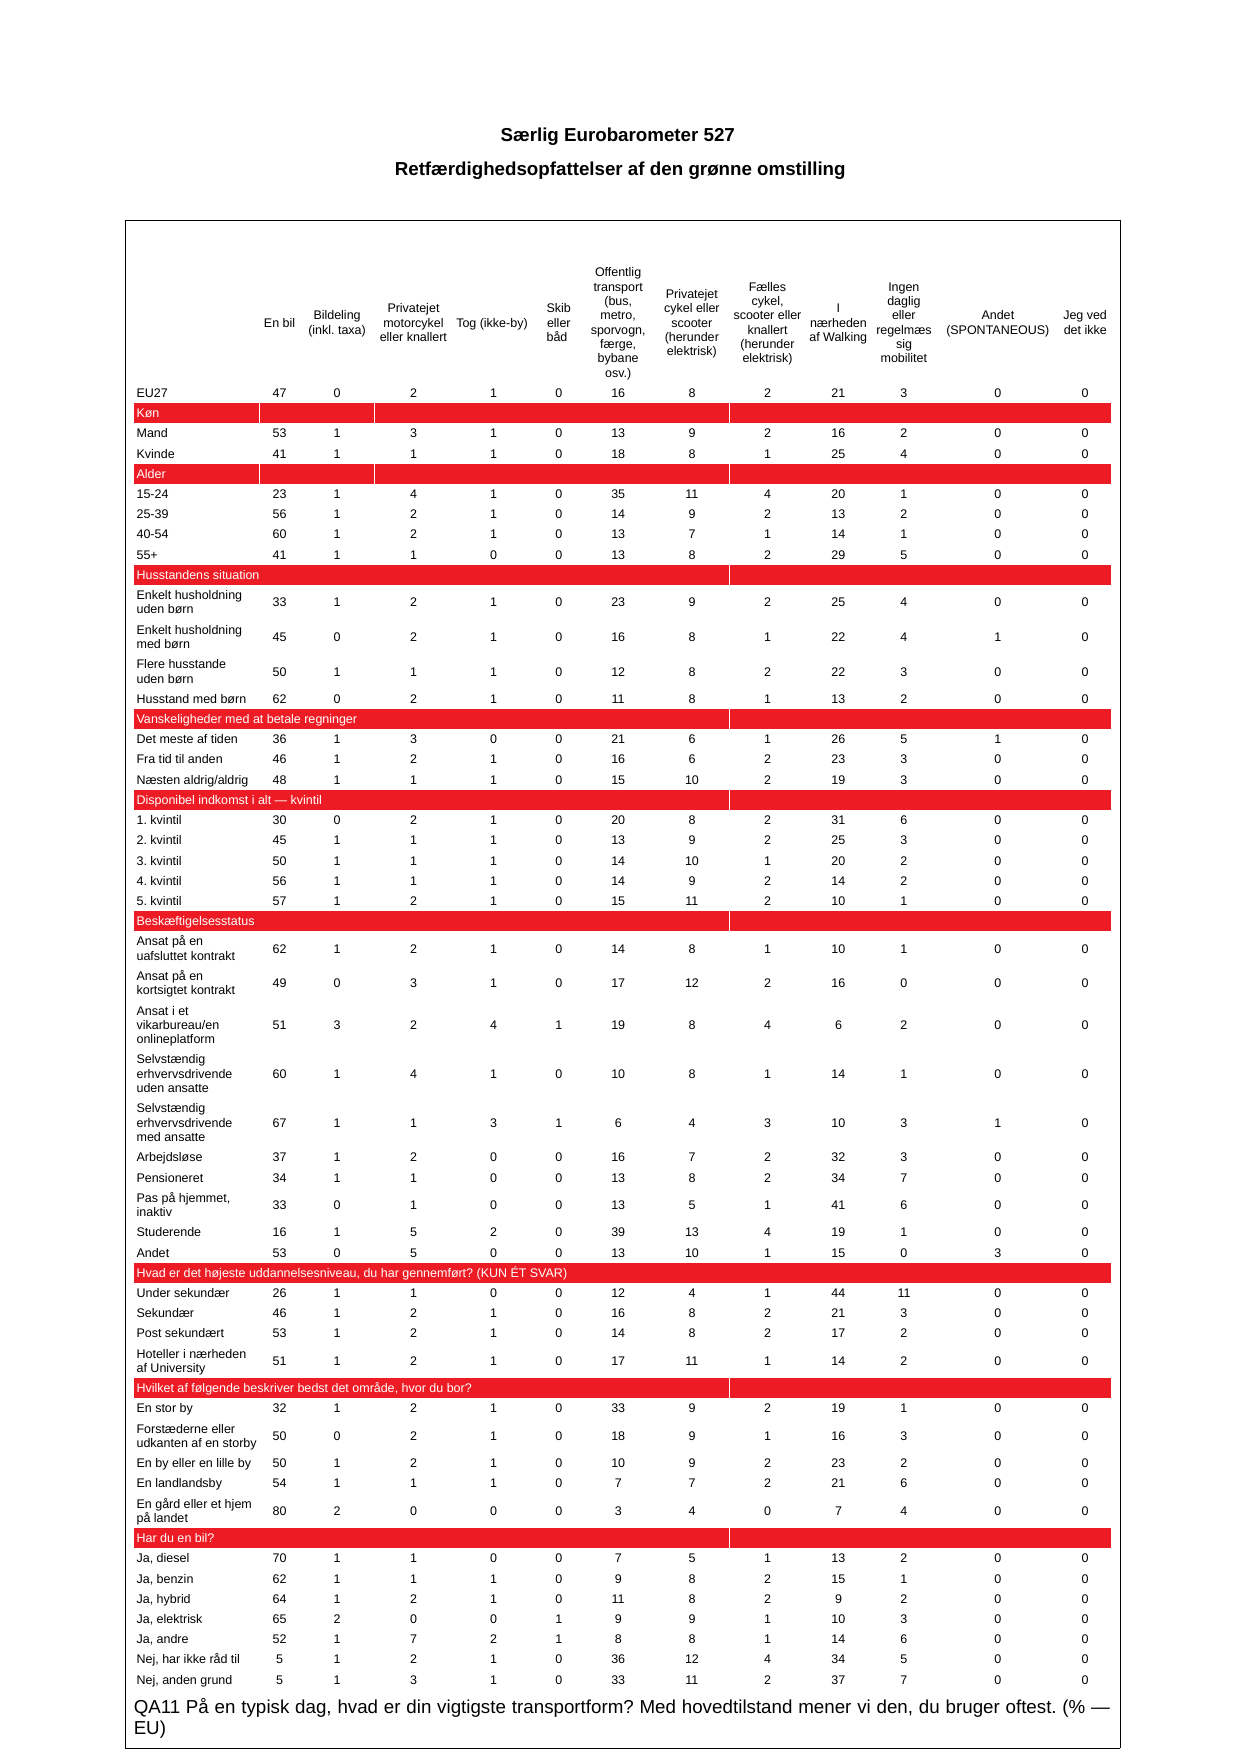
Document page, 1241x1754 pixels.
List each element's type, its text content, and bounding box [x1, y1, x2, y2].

table_cell 0 [452, 1147, 535, 1167]
table_cell 8 [654, 1303, 729, 1323]
table_cell 0 [1059, 585, 1111, 619]
table_cell 3 [871, 749, 936, 769]
table_cell 1 [452, 1049, 535, 1098]
table_cell 1 [299, 545, 374, 565]
table_cell 10 [805, 931, 871, 966]
table_cell Fra tid til anden [134, 749, 259, 769]
table_cell 0 [936, 1398, 1059, 1418]
table_cell 4 [375, 1049, 452, 1098]
table_cell 0 [452, 1283, 535, 1303]
table_cell 2 [730, 654, 805, 689]
table_cell [871, 911, 936, 931]
table_cell [871, 1378, 936, 1398]
table_cell [654, 709, 729, 729]
table_cell [1059, 709, 1111, 729]
table_cell 0 [375, 1609, 452, 1629]
table_cell 19 [582, 1000, 654, 1049]
table_cell 1 [299, 504, 374, 524]
table_cell Beskæftigelsesstatus [134, 911, 535, 931]
table_cell 13 [582, 524, 654, 544]
table_cell [805, 709, 871, 729]
table_cell 0 [1059, 1344, 1111, 1378]
table_cell 1 [871, 1049, 936, 1098]
table_cell 0 [1059, 444, 1111, 464]
table_cell 8 [654, 383, 729, 403]
table_cell 2 [375, 620, 452, 654]
table_cell 0 [1059, 524, 1111, 544]
table_cell 19 [805, 770, 871, 790]
table_cell Køn [134, 403, 259, 423]
table_cell [871, 709, 936, 729]
table_cell 5 [871, 545, 936, 565]
table_cell 26 [805, 729, 871, 749]
table_cell Ansat på en uafsluttet kontrakt [134, 931, 259, 966]
table_cell Hvilket af følgende beskriver bedst det område, hvor du bor? [134, 1378, 729, 1398]
table_cell 0 [936, 585, 1059, 619]
table_cell 2 [730, 810, 805, 830]
table_cell Studerende [134, 1222, 259, 1242]
table_cell 4 [654, 1283, 729, 1303]
table_cell [582, 790, 654, 810]
table_cell 14 [582, 871, 654, 891]
table_cell [1059, 790, 1111, 810]
table_cell 2 [375, 585, 452, 619]
table_cell 0 [936, 871, 1059, 891]
table_cell 0 [535, 1494, 582, 1528]
table_cell 3 [375, 1670, 452, 1690]
table_cell 56 [260, 504, 299, 524]
table_cell 1 [452, 444, 535, 464]
table_cell 0 [936, 1222, 1059, 1242]
table_cell 1 [299, 1670, 374, 1690]
table_cell 0 [535, 1398, 582, 1418]
table_cell 3. kvintil [134, 850, 259, 871]
table_cell 6 [654, 749, 729, 769]
table_cell 60 [260, 1049, 299, 1098]
table_cell 1 [375, 444, 452, 464]
table_cell 13 [582, 1168, 654, 1188]
table_cell 4 [871, 1494, 936, 1528]
table_cell Det meste af tiden [134, 729, 259, 749]
table_cell 0 [936, 444, 1059, 464]
table_cell 2 [730, 1398, 805, 1418]
table_cell 1 [730, 1188, 805, 1222]
table_cell Selvstændig erhvervsdrivende med ansatte [134, 1098, 259, 1147]
table_cell 16 [582, 383, 654, 403]
table_cell 0 [535, 1303, 582, 1323]
table_cell 17 [582, 966, 654, 1000]
table_cell 70 [260, 1548, 299, 1568]
table_cell 1 [299, 423, 374, 443]
table_cell 1 [452, 1569, 535, 1589]
table_cell 37 [260, 1147, 299, 1167]
table_cell 9 [654, 585, 729, 619]
table_cell 2 [730, 966, 805, 1000]
table_cell 0 [1059, 1147, 1111, 1167]
table_cell Enkelt husholdning uden børn [134, 585, 259, 619]
table_cell 44 [805, 1283, 871, 1303]
table_cell 0 [936, 524, 1059, 544]
table_cell 8 [654, 1569, 729, 1589]
table_cell [582, 464, 654, 484]
table_cell 7 [582, 1548, 654, 1568]
table_cell 1 [535, 1629, 582, 1649]
table_cell EU27 [134, 383, 259, 403]
table_cell 0 [535, 1323, 582, 1343]
table_cell 1 [299, 1569, 374, 1589]
table_cell [1059, 565, 1111, 585]
table_cell 0 [1059, 1049, 1111, 1098]
table_cell 0 [535, 1473, 582, 1493]
table_cell 3 [871, 1303, 936, 1323]
table_cell 0 [1059, 770, 1111, 790]
table_cell 8 [654, 931, 729, 966]
table_cell [535, 1528, 582, 1548]
table_cell 0 [299, 1419, 374, 1453]
table_cell 0 [535, 383, 582, 403]
table_cell 2 [375, 383, 452, 403]
table_cell 1 [730, 620, 805, 654]
table_cell 29 [805, 545, 871, 565]
table_cell Andet [134, 1243, 259, 1263]
table_cell 1 [299, 484, 374, 504]
table_cell 0 [535, 524, 582, 544]
table_cell 14 [582, 850, 654, 871]
table_cell 0 [1059, 1629, 1111, 1649]
table_cell 13 [582, 545, 654, 565]
table_cell 0 [1059, 1494, 1111, 1528]
table_cell [535, 403, 582, 423]
table_cell [1059, 403, 1111, 423]
table_cell 5 [375, 1222, 452, 1242]
table_cell 12 [654, 966, 729, 1000]
table_cell 0 [1059, 1323, 1111, 1343]
table_cell 1 [299, 1453, 374, 1473]
table_cell 4 [730, 1649, 805, 1669]
table_cell 1 [871, 1222, 936, 1242]
table_cell [654, 790, 729, 810]
table_cell [1059, 1263, 1111, 1283]
table_cell [654, 911, 729, 931]
table_cell 0 [299, 620, 374, 654]
table_cell 0 [452, 1548, 535, 1568]
table_cell [936, 1378, 1059, 1398]
table_cell 1 [299, 931, 374, 966]
table_cell 1 [452, 1473, 535, 1493]
table_cell 1 [452, 1303, 535, 1323]
table_cell 21 [582, 729, 654, 749]
table_cell 0 [535, 484, 582, 504]
table_cell 4 [654, 1494, 729, 1528]
table_cell 2 [730, 891, 805, 911]
table_cell 45 [260, 830, 299, 850]
table_cell 7 [654, 1473, 729, 1493]
table_cell 0 [936, 423, 1059, 443]
table_cell 4 [871, 444, 936, 464]
table_cell 0 [535, 729, 582, 749]
table_cell [936, 1528, 1059, 1548]
table_cell 0 [452, 545, 535, 565]
table_cell 0 [1059, 1188, 1111, 1222]
table_cell 0 [936, 1649, 1059, 1669]
table_cell 1 [535, 1000, 582, 1049]
table_header Andet (SPONTANEOUS) [936, 262, 1059, 383]
table_cell 20 [805, 850, 871, 871]
table_cell 0 [936, 1548, 1059, 1568]
table_cell 40-54 [134, 524, 259, 544]
table_cell 0 [1059, 1649, 1111, 1669]
table_cell 3 [871, 830, 936, 850]
table_cell [730, 709, 805, 729]
table_cell [805, 403, 871, 423]
table_cell 15 [805, 1569, 871, 1589]
table_cell 1 [375, 770, 452, 790]
table_cell 0 [936, 1609, 1059, 1629]
table_header I nærheden af Walking [805, 262, 871, 383]
table_cell 0 [535, 1222, 582, 1242]
table_cell 1 [730, 524, 805, 544]
table_cell 0 [1059, 1303, 1111, 1323]
table_cell 0 [535, 1569, 582, 1589]
table_cell 25 [805, 585, 871, 619]
table_cell Vanskeligheder med at betale regninger [134, 709, 535, 729]
table_cell 2 [871, 1000, 936, 1049]
table_cell Ansat på en kortsigtet kontrakt [134, 966, 259, 1000]
table_header Offentlig transport (bus, metro, sporvogn, færge, bybane osv.) [582, 262, 654, 383]
table_cell 50 [260, 654, 299, 689]
table_cell 0 [936, 810, 1059, 830]
table_cell [375, 464, 452, 484]
table_cell 2 [375, 1323, 452, 1343]
table_cell 57 [260, 891, 299, 911]
table_cell 1 [535, 1609, 582, 1629]
table_cell 16 [805, 423, 871, 443]
table_cell 4 [452, 1000, 535, 1049]
table_cell 0 [936, 1344, 1059, 1378]
table_cell 0 [535, 585, 582, 619]
table_cell [871, 790, 936, 810]
table_cell 0 [1059, 891, 1111, 911]
table_cell 3 [582, 1494, 654, 1528]
table_cell Ja, elektrisk [134, 1609, 259, 1629]
table_cell [535, 790, 582, 810]
table_cell 0 [535, 871, 582, 891]
table_cell 1 [375, 545, 452, 565]
table_cell 3 [871, 1609, 936, 1629]
table_cell 0 [1059, 850, 1111, 871]
table_cell [730, 403, 805, 423]
table_cell 0 [535, 1049, 582, 1098]
table_cell 34 [805, 1168, 871, 1188]
table_cell 6 [871, 810, 936, 830]
table_cell 2 [871, 504, 936, 524]
table_cell 0 [535, 1344, 582, 1378]
table_cell [730, 790, 805, 810]
table_cell 5 [654, 1188, 729, 1222]
table_cell 41 [805, 1188, 871, 1222]
table_cell [730, 464, 805, 484]
table_cell 16 [805, 1419, 871, 1453]
table_cell 2 [375, 524, 452, 544]
table_cell 1 [299, 871, 374, 891]
table_cell 33 [260, 1188, 299, 1222]
table_cell 1 [452, 1323, 535, 1343]
table_cell 13 [805, 504, 871, 524]
table_cell 2 [730, 1453, 805, 1473]
table_cell 32 [260, 1398, 299, 1418]
table_cell 9 [654, 1419, 729, 1453]
table_cell 5 [871, 1649, 936, 1669]
table_cell [299, 403, 374, 423]
table_cell 0 [1059, 1243, 1111, 1263]
table_cell Alder [134, 464, 259, 484]
table_cell 62 [260, 1569, 299, 1589]
table_cell 46 [260, 749, 299, 769]
table_cell 1 [299, 1283, 374, 1303]
table_cell 1 [730, 1419, 805, 1453]
table_cell 0 [936, 770, 1059, 790]
table_cell 0 [535, 689, 582, 709]
table_cell 0 [936, 1188, 1059, 1222]
table_cell Ansat i et vikarbureau/en onlineplatform [134, 1000, 259, 1049]
table_cell 2 [375, 810, 452, 830]
table_cell 15-24 [134, 484, 259, 504]
table_cell 10 [582, 1453, 654, 1473]
table_cell 8 [654, 654, 729, 689]
table_cell 1 [871, 931, 936, 966]
table_cell 2 [871, 689, 936, 709]
table_cell 13 [805, 1548, 871, 1568]
table_cell 1 [299, 729, 374, 749]
table_cell 56 [260, 871, 299, 891]
table_cell 62 [260, 689, 299, 709]
table_cell 0 [299, 383, 374, 403]
table_cell 8 [582, 1629, 654, 1649]
table_cell 0 [1059, 871, 1111, 891]
table_cell 0 [936, 484, 1059, 504]
table_cell 1 [375, 654, 452, 689]
table_cell 31 [805, 810, 871, 830]
table_cell 8 [654, 620, 729, 654]
table_cell 1 [535, 1098, 582, 1147]
table_cell 2 [871, 871, 936, 891]
table_cell [805, 565, 871, 585]
table_cell 0 [936, 1049, 1059, 1098]
table_cell 0 [936, 966, 1059, 1000]
table_cell 0 [871, 1243, 936, 1263]
table_cell 2 [375, 1398, 452, 1418]
table_cell 8 [654, 444, 729, 464]
table_cell [1059, 911, 1111, 931]
text QA11 På en typisk dag, hvad er din vigtigste transportform? Med hovedtilstand mener vi den, du bruger oftest. (% — EU) [133, 1696, 1111, 1739]
table_cell 20 [805, 484, 871, 504]
table_cell 2 [730, 1473, 805, 1493]
table_cell 0 [1059, 1589, 1111, 1609]
table_cell 4 [871, 620, 936, 654]
table_cell [260, 403, 299, 423]
table_cell 10 [805, 1609, 871, 1629]
table_cell 0 [1059, 1222, 1111, 1242]
table_cell 0 [535, 830, 582, 850]
table_cell 0 [1059, 1569, 1111, 1589]
table_cell 2. kvintil [134, 830, 259, 850]
table_cell 1 [375, 1168, 452, 1188]
table_cell 11 [582, 1589, 654, 1609]
table_cell 2 [730, 1303, 805, 1323]
table_cell 2 [730, 1589, 805, 1609]
table_cell Ja, hybrid [134, 1589, 259, 1609]
table_cell 2 [375, 1589, 452, 1609]
table_cell 1 [452, 770, 535, 790]
table_cell [260, 464, 299, 484]
table_cell 33 [582, 1398, 654, 1418]
table_cell 1 [375, 1473, 452, 1493]
table_cell 2 [375, 689, 452, 709]
table_cell 3 [375, 966, 452, 1000]
table_cell 0 [535, 810, 582, 830]
table_cell 7 [654, 524, 729, 544]
table_cell [535, 565, 582, 585]
table_cell 2 [730, 1670, 805, 1690]
table_cell 0 [535, 891, 582, 911]
table_cell 3 [871, 1147, 936, 1167]
table_cell 7 [375, 1629, 452, 1649]
table_cell 1 [730, 931, 805, 966]
table_cell 12 [582, 654, 654, 689]
table_cell 37 [805, 1670, 871, 1690]
table_cell 14 [805, 871, 871, 891]
table_cell 2 [730, 1168, 805, 1188]
table_header Jeg ved det ikke [1059, 262, 1111, 383]
table_cell [871, 1263, 936, 1283]
table_cell 1 [730, 1049, 805, 1098]
table_cell 80 [260, 1494, 299, 1528]
table_cell 13 [582, 1188, 654, 1222]
table_cell 0 [535, 966, 582, 1000]
table_cell 1 [299, 1629, 374, 1649]
table_cell 1 [452, 620, 535, 654]
table_cell 46 [260, 1303, 299, 1323]
table_cell 10 [582, 1049, 654, 1098]
table_cell 15 [582, 770, 654, 790]
table_cell 47 [260, 383, 299, 403]
table_cell [730, 911, 805, 931]
table_cell 0 [936, 1453, 1059, 1473]
table_cell 1 [730, 1609, 805, 1629]
table_cell 0 [1059, 966, 1111, 1000]
table_cell 2 [730, 749, 805, 769]
table_cell 0 [535, 423, 582, 443]
table_cell 4 [730, 484, 805, 504]
table_cell [730, 565, 805, 585]
table_cell 52 [260, 1629, 299, 1649]
table_cell 18 [582, 444, 654, 464]
table_cell 1 [299, 1168, 374, 1188]
table_cell 1 [730, 1283, 805, 1303]
table_cell 19 [805, 1222, 871, 1242]
table_cell 0 [1059, 1419, 1111, 1453]
table_cell Kvinde [134, 444, 259, 464]
table_cell 0 [936, 1147, 1059, 1167]
table_cell 25 [805, 444, 871, 464]
table_cell 3 [730, 1098, 805, 1147]
table_cell 9 [654, 423, 729, 443]
table_cell 0 [936, 1569, 1059, 1589]
table_cell 7 [805, 1494, 871, 1528]
table_cell 1 [730, 850, 805, 871]
table_cell 9 [654, 830, 729, 850]
table_cell Nej, har ikke råd til [134, 1649, 259, 1669]
table_cell 0 [535, 1168, 582, 1188]
table_cell 14 [582, 1323, 654, 1343]
table_cell 22 [805, 620, 871, 654]
table_cell [805, 1263, 871, 1283]
table_cell 1 [299, 1303, 374, 1323]
table_cell 2 [375, 1649, 452, 1669]
table_cell 0 [936, 1473, 1059, 1493]
table_cell 0 [936, 504, 1059, 524]
table_cell 0 [535, 1589, 582, 1609]
table_cell 9 [582, 1609, 654, 1629]
table_cell 41 [260, 545, 299, 565]
table_cell 0 [535, 749, 582, 769]
table_cell Forstæderne eller udkanten af en storby [134, 1419, 259, 1453]
table_cell 36 [582, 1649, 654, 1669]
table_cell 12 [582, 1283, 654, 1303]
table_cell Hoteller i nærheden af University [134, 1344, 259, 1378]
table_cell [936, 709, 1059, 729]
table_cell [375, 403, 452, 423]
table_cell 1 [375, 1188, 452, 1222]
table_cell 50 [260, 850, 299, 871]
table_cell [452, 403, 535, 423]
table_cell 14 [805, 1344, 871, 1378]
table_cell 2 [730, 383, 805, 403]
table_cell 17 [805, 1323, 871, 1343]
table_cell 2 [871, 850, 936, 871]
table_cell 2 [375, 1453, 452, 1473]
table_cell 1 [936, 729, 1059, 749]
table_cell 0 [1059, 1000, 1111, 1049]
table_cell Enkelt husholdning med børn [134, 620, 259, 654]
table_cell 1 [871, 1398, 936, 1418]
table_cell 64 [260, 1589, 299, 1609]
table_cell 1 [871, 484, 936, 504]
table_cell 2 [871, 1589, 936, 1609]
table_cell 1 [452, 830, 535, 850]
table_cell 1 [452, 1419, 535, 1453]
table_cell Nej, anden grund [134, 1670, 259, 1690]
table_cell 0 [1059, 1609, 1111, 1629]
table_cell [805, 790, 871, 810]
table_cell 9 [582, 1569, 654, 1589]
table_cell 0 [936, 1419, 1059, 1453]
table_cell 1 [299, 1589, 374, 1609]
table_cell 1 [299, 1222, 374, 1242]
table_cell 2 [730, 504, 805, 524]
table_cell 0 [1059, 1283, 1111, 1303]
table_cell 0 [936, 931, 1059, 966]
table_cell 2 [730, 830, 805, 850]
table_cell 11 [654, 891, 729, 911]
table_cell 0 [1059, 654, 1111, 689]
table_cell 16 [582, 1303, 654, 1323]
table_cell 1 [452, 383, 535, 403]
table_cell 1 [936, 1098, 1059, 1147]
table_cell 5. kvintil [134, 891, 259, 911]
table_cell 21 [805, 1303, 871, 1323]
table_cell 2 [730, 1147, 805, 1167]
table_cell 1 [299, 891, 374, 911]
table_cell 54 [260, 1473, 299, 1493]
table_cell 2 [375, 1147, 452, 1167]
table_cell 4 [730, 1222, 805, 1242]
table_cell 16 [260, 1222, 299, 1242]
table_cell 0 [1059, 620, 1111, 654]
table_cell 0 [535, 850, 582, 871]
table_cell 25 [805, 830, 871, 850]
table_cell 0 [730, 1494, 805, 1528]
table_cell 16 [582, 620, 654, 654]
table_cell 0 [936, 749, 1059, 769]
table_cell 6 [871, 1473, 936, 1493]
table_cell 0 [936, 891, 1059, 911]
table_cell 16 [805, 966, 871, 1000]
table_cell Husstandens situation [134, 565, 452, 585]
table_cell 1 [452, 850, 535, 871]
table_cell 0 [936, 1589, 1059, 1609]
table_cell 13 [582, 423, 654, 443]
table_cell 1 [299, 524, 374, 544]
table_cell [871, 464, 936, 484]
table_cell 0 [535, 1147, 582, 1167]
table_cell 32 [805, 1147, 871, 1167]
table_cell 7 [871, 1670, 936, 1690]
table_cell 0 [936, 1323, 1059, 1343]
table_cell 0 [452, 1609, 535, 1629]
table_cell 8 [654, 810, 729, 830]
table_cell 48 [260, 770, 299, 790]
table_header Fælles cykel, scooter eller knallert (herunder elektrisk) [730, 262, 805, 383]
table_cell 8 [654, 545, 729, 565]
table_cell Selvstændig erhvervsdrivende uden ansatte [134, 1049, 259, 1098]
table_cell 5 [260, 1649, 299, 1669]
table_header Privatejet cykel eller scooter (herunder elektrisk) [654, 262, 729, 383]
table_cell 2 [730, 423, 805, 443]
table_cell 1 [299, 1049, 374, 1098]
table_cell 1 [375, 850, 452, 871]
table_cell [654, 565, 729, 585]
table_cell 1 [452, 585, 535, 619]
table_header Skib eller båd [535, 262, 582, 383]
table_cell Pensioneret [134, 1168, 259, 1188]
table_cell 9 [654, 1398, 729, 1418]
table_cell 1 [936, 620, 1059, 654]
table_cell 1 [375, 830, 452, 850]
table_cell 1 [730, 1629, 805, 1649]
table_cell 2 [452, 1629, 535, 1649]
table_cell 0 [535, 1453, 582, 1473]
table_cell 53 [260, 1323, 299, 1343]
table_cell 1 [730, 1548, 805, 1568]
table_cell 8 [654, 1168, 729, 1188]
table_cell 0 [452, 1243, 535, 1263]
table_cell En stor by [134, 1398, 259, 1418]
table_cell Under sekundær [134, 1283, 259, 1303]
table_cell 21 [805, 1473, 871, 1493]
table_header Bildeling (inkl. taxa) [299, 262, 374, 383]
table_cell 2 [871, 1344, 936, 1378]
table_cell Disponibel indkomst i alt — kvintil [134, 790, 535, 810]
table_cell 10 [654, 1243, 729, 1263]
table_cell 0 [1059, 504, 1111, 524]
table_cell 9 [654, 1453, 729, 1473]
table_cell 17 [582, 1344, 654, 1378]
table_cell 3 [299, 1000, 374, 1049]
table_cell 2 [730, 1569, 805, 1589]
table_cell 23 [805, 1453, 871, 1473]
table_cell 1 [730, 444, 805, 464]
table_cell 1 [299, 444, 374, 464]
table_cell 10 [805, 891, 871, 911]
table_cell 1 [299, 1147, 374, 1167]
table_cell 20 [582, 810, 654, 830]
table_cell 0 [1059, 545, 1111, 565]
table_cell 51 [260, 1344, 299, 1378]
table_cell 0 [1059, 931, 1111, 966]
table_cell 1 [452, 654, 535, 689]
table_cell [654, 1528, 729, 1548]
table_cell 14 [805, 1629, 871, 1649]
table_cell 0 [535, 1283, 582, 1303]
table_cell 0 [936, 545, 1059, 565]
table_cell [805, 464, 871, 484]
table_cell 5 [375, 1243, 452, 1263]
table_cell 62 [260, 931, 299, 966]
table_cell 34 [805, 1649, 871, 1669]
table_cell 0 [936, 1303, 1059, 1323]
table_cell 1 [452, 484, 535, 504]
table_cell 0 [535, 1649, 582, 1669]
table_cell 10 [805, 1098, 871, 1147]
table_cell 0 [936, 654, 1059, 689]
table_cell 2 [375, 749, 452, 769]
table_cell 0 [936, 1000, 1059, 1049]
table_cell 3 [871, 1419, 936, 1453]
table_cell 11 [871, 1283, 936, 1303]
table_cell 0 [936, 1494, 1059, 1528]
table_cell 8 [654, 1000, 729, 1049]
table_cell 3 [871, 383, 936, 403]
table_cell 2 [871, 423, 936, 443]
table_cell 16 [582, 1147, 654, 1167]
table_cell [936, 790, 1059, 810]
table_cell 4 [375, 484, 452, 504]
table_cell Har du en bil? [134, 1528, 535, 1548]
table_cell 1 [299, 585, 374, 619]
table_cell [1059, 464, 1111, 484]
table_cell 4. kvintil [134, 871, 259, 891]
table_cell 35 [582, 484, 654, 504]
table_cell 2 [730, 770, 805, 790]
table_cell Arbejdsløse [134, 1147, 259, 1167]
table_cell 0 [936, 689, 1059, 709]
table_cell 3 [375, 729, 452, 749]
table_cell Ja, diesel [134, 1548, 259, 1568]
table_cell 8 [654, 1589, 729, 1609]
table_cell 1 [871, 1569, 936, 1589]
table_cell 4 [730, 1000, 805, 1049]
table_cell 15 [582, 891, 654, 911]
table_cell 19 [805, 1398, 871, 1418]
table_cell 9 [654, 871, 729, 891]
table_cell [805, 1528, 871, 1548]
table_cell 2 [375, 1344, 452, 1378]
table_cell 2 [375, 1303, 452, 1323]
table_cell 0 [535, 931, 582, 966]
table_cell [871, 1528, 936, 1548]
table_cell 13 [805, 689, 871, 709]
table_cell 60 [260, 524, 299, 544]
table_cell 0 [1059, 830, 1111, 850]
table_cell 0 [299, 810, 374, 830]
table_cell 0 [936, 830, 1059, 850]
table_cell 6 [805, 1000, 871, 1049]
table_cell Husstand med børn [134, 689, 259, 709]
table_cell [452, 464, 535, 484]
table_cell 2 [375, 504, 452, 524]
table_cell 0 [535, 620, 582, 654]
table_cell 36 [260, 729, 299, 749]
table_cell 2 [730, 585, 805, 619]
table_cell 1 [452, 1398, 535, 1418]
table_cell 1 [452, 1649, 535, 1669]
table_cell Hvad er det højeste uddannelsesniveau, du har gennemført? (KUN ÉT SVAR) [134, 1263, 805, 1283]
table_cell 1 [871, 891, 936, 911]
table_cell 0 [535, 545, 582, 565]
table_cell 5 [260, 1670, 299, 1690]
table_cell 1 [452, 1589, 535, 1609]
table_cell [1059, 1528, 1111, 1548]
table_cell 0 [375, 1494, 452, 1528]
table_cell 1 [730, 729, 805, 749]
table_cell 33 [260, 585, 299, 619]
table_cell 2 [871, 1453, 936, 1473]
table_cell 0 [1059, 1453, 1111, 1473]
table_cell 0 [1059, 484, 1111, 504]
table_cell 5 [654, 1548, 729, 1568]
table_cell [1059, 1378, 1111, 1398]
table_cell 53 [260, 423, 299, 443]
table_cell 0 [936, 1629, 1059, 1649]
table_cell 0 [1059, 729, 1111, 749]
table_cell 65 [260, 1609, 299, 1629]
table_cell 0 [535, 1419, 582, 1453]
table_cell 1 [299, 749, 374, 769]
table_cell 0 [1059, 1548, 1111, 1568]
table_cell 1 [452, 504, 535, 524]
table_cell 1 [299, 1473, 374, 1493]
table_cell [654, 403, 729, 423]
table_cell [299, 464, 374, 484]
table_cell 0 [1059, 1398, 1111, 1418]
table_cell Ja, benzin [134, 1569, 259, 1589]
table_cell 2 [871, 1323, 936, 1343]
table_cell 14 [805, 524, 871, 544]
table_cell Post sekundært [134, 1323, 259, 1343]
table_cell 1 [452, 1670, 535, 1690]
table_cell 1 [452, 423, 535, 443]
table_cell 1 [730, 1344, 805, 1378]
table_cell 1 [452, 749, 535, 769]
table_cell 7 [582, 1473, 654, 1493]
table_cell 13 [582, 830, 654, 850]
table_cell 6 [654, 729, 729, 749]
table_cell 6 [871, 1629, 936, 1649]
table_cell 1 [730, 1243, 805, 1263]
table_cell Flere husstande uden børn [134, 654, 259, 689]
table_cell 0 [535, 1188, 582, 1222]
table_cell 2 [730, 545, 805, 565]
table_cell 2 [375, 1419, 452, 1453]
table_cell 14 [582, 504, 654, 524]
table_cell 0 [1059, 383, 1111, 403]
table_cell [936, 565, 1059, 585]
table_cell 18 [582, 1419, 654, 1453]
table_header Privatejet motorcykel eller knallert [375, 262, 452, 383]
table_cell En gård eller et hjem på landet [134, 1494, 259, 1528]
table_cell En by eller en lille by [134, 1453, 259, 1473]
table_cell [936, 911, 1059, 931]
table_cell [936, 1263, 1059, 1283]
table_cell [582, 911, 654, 931]
table_cell 2 [375, 1000, 452, 1049]
table_cell 1 [375, 1098, 452, 1147]
table_cell Pas på hjemmet, inaktiv [134, 1188, 259, 1222]
table_cell 0 [1059, 689, 1111, 709]
table_cell 1 [299, 830, 374, 850]
table_cell [936, 464, 1059, 484]
table_cell 10 [654, 850, 729, 871]
table_cell [871, 565, 936, 585]
table_cell 2 [730, 871, 805, 891]
table_cell 1. kvintil [134, 810, 259, 830]
table_cell 14 [805, 1049, 871, 1098]
table_cell 1 [299, 1548, 374, 1568]
table_cell 3 [871, 654, 936, 689]
table_cell 1 [299, 1344, 374, 1378]
table_cell [452, 565, 535, 585]
table_cell 1 [299, 654, 374, 689]
table_cell [871, 403, 936, 423]
table_cell 1 [375, 1548, 452, 1568]
table_cell [654, 464, 729, 484]
table_cell 0 [535, 504, 582, 524]
table_cell 0 [1059, 423, 1111, 443]
table_cell 1 [452, 810, 535, 830]
table_cell 1 [299, 1649, 374, 1669]
table_cell 3 [452, 1098, 535, 1147]
table_cell 53 [260, 1243, 299, 1263]
table_cell 9 [654, 1609, 729, 1629]
table_cell 1 [452, 871, 535, 891]
table_cell 0 [535, 770, 582, 790]
table_cell 0 [535, 1670, 582, 1690]
table_cell 0 [299, 689, 374, 709]
table_cell 0 [1059, 1098, 1111, 1147]
table_cell 49 [260, 966, 299, 1000]
table_cell 1 [452, 524, 535, 544]
table_cell 0 [936, 383, 1059, 403]
table_cell 0 [299, 966, 374, 1000]
table_cell [582, 565, 654, 585]
table_cell 0 [452, 1168, 535, 1188]
table_cell [582, 709, 654, 729]
table_cell 0 [535, 1243, 582, 1263]
table_header En bil [260, 262, 299, 383]
table_cell 2 [871, 1548, 936, 1568]
table_cell 0 [535, 1548, 582, 1568]
table_cell 23 [260, 484, 299, 504]
table_cell 8 [654, 689, 729, 709]
table_cell 1 [299, 1323, 374, 1343]
table_cell 5 [871, 729, 936, 749]
table_cell 51 [260, 1000, 299, 1049]
table_cell 22 [805, 654, 871, 689]
table_cell [730, 1378, 805, 1398]
table_cell 7 [871, 1168, 936, 1188]
table_cell 0 [1059, 1168, 1111, 1188]
table_cell 1 [452, 1453, 535, 1473]
table_cell 1 [299, 850, 374, 871]
table_cell 26 [260, 1283, 299, 1303]
table_cell 10 [654, 770, 729, 790]
table_cell 1 [452, 891, 535, 911]
table_cell 1 [299, 1098, 374, 1147]
table_cell 0 [1059, 1473, 1111, 1493]
table_cell 4 [654, 1098, 729, 1147]
table_cell 39 [582, 1222, 654, 1242]
table_cell 0 [936, 850, 1059, 871]
table_cell 3 [936, 1243, 1059, 1263]
table_cell 0 [1059, 749, 1111, 769]
table_cell En landlandsby [134, 1473, 259, 1493]
table_cell 6 [582, 1098, 654, 1147]
table_cell 41 [260, 444, 299, 464]
table_cell 23 [582, 585, 654, 619]
table_cell 30 [260, 810, 299, 830]
table_cell 0 [299, 1188, 374, 1222]
table_cell 0 [535, 654, 582, 689]
table_cell 11 [582, 689, 654, 709]
table_cell 0 [1059, 1670, 1111, 1690]
table_cell 1 [375, 1283, 452, 1303]
table_cell 2 [452, 1222, 535, 1242]
table_cell 0 [299, 1243, 374, 1263]
table_cell Mand [134, 423, 259, 443]
table_cell 34 [260, 1168, 299, 1188]
table_cell 12 [654, 1649, 729, 1669]
table_header [134, 262, 259, 383]
table_cell [805, 1378, 871, 1398]
table_cell 11 [654, 484, 729, 504]
table_cell 8 [654, 1049, 729, 1098]
table_cell 67 [260, 1098, 299, 1147]
table_cell 1 [299, 1398, 374, 1418]
table_cell 8 [654, 1323, 729, 1343]
table_cell 0 [871, 966, 936, 1000]
table_cell 0 [452, 1188, 535, 1222]
table_cell 1 [871, 524, 936, 544]
table_cell 11 [654, 1670, 729, 1690]
table_cell 7 [654, 1147, 729, 1167]
table_cell [535, 709, 582, 729]
table_cell 2 [375, 891, 452, 911]
table_cell 0 [452, 729, 535, 749]
table_cell 4 [871, 585, 936, 619]
table_cell 3 [871, 1098, 936, 1147]
table_cell 1 [452, 1344, 535, 1378]
table_cell 21 [805, 383, 871, 403]
table_cell 11 [654, 1344, 729, 1378]
table_cell 55+ [134, 545, 259, 565]
table_cell 13 [582, 1243, 654, 1263]
table_cell [582, 1528, 654, 1548]
table_cell 2 [375, 931, 452, 966]
table_cell [582, 403, 654, 423]
table_cell [535, 911, 582, 931]
table_cell Sekundær [134, 1303, 259, 1323]
table_cell 0 [936, 1670, 1059, 1690]
table_cell 9 [805, 1589, 871, 1609]
table_cell 1 [452, 966, 535, 1000]
table_cell [805, 911, 871, 931]
table_header Tog (ikke-by) [452, 262, 535, 383]
table_cell 50 [260, 1419, 299, 1453]
table_cell 2 [730, 1323, 805, 1343]
table_cell 1 [730, 689, 805, 709]
table_cell 50 [260, 1453, 299, 1473]
table_cell 16 [582, 749, 654, 769]
table_cell 9 [654, 504, 729, 524]
table_cell 3 [871, 770, 936, 790]
table_cell 0 [535, 444, 582, 464]
table_cell [535, 464, 582, 484]
table_cell Næsten aldrig/aldrig [134, 770, 259, 790]
table_cell 13 [654, 1222, 729, 1242]
table_cell 1 [375, 871, 452, 891]
table_cell 15 [805, 1243, 871, 1263]
table_cell 8 [654, 1629, 729, 1649]
table_cell 2 [299, 1609, 374, 1629]
table_cell 25-39 [134, 504, 259, 524]
table_cell 23 [805, 749, 871, 769]
table_cell 2 [299, 1494, 374, 1528]
table_cell 1 [452, 689, 535, 709]
table_cell 0 [1059, 810, 1111, 830]
table_cell 0 [936, 1168, 1059, 1188]
table_cell 0 [936, 1283, 1059, 1303]
table_cell 33 [582, 1670, 654, 1690]
table_cell 0 [452, 1494, 535, 1528]
table_cell Ja, andre [134, 1629, 259, 1649]
table_header Ingen daglig eller regelmæssig mobilitet [871, 262, 936, 383]
table_cell [936, 403, 1059, 423]
table_cell 14 [582, 931, 654, 966]
table_cell [730, 1528, 805, 1548]
table_cell 1 [299, 770, 374, 790]
table_cell 3 [375, 423, 452, 443]
table_cell 1 [375, 1569, 452, 1589]
table_cell 45 [260, 620, 299, 654]
table_cell 1 [452, 931, 535, 966]
table_cell 6 [871, 1188, 936, 1222]
